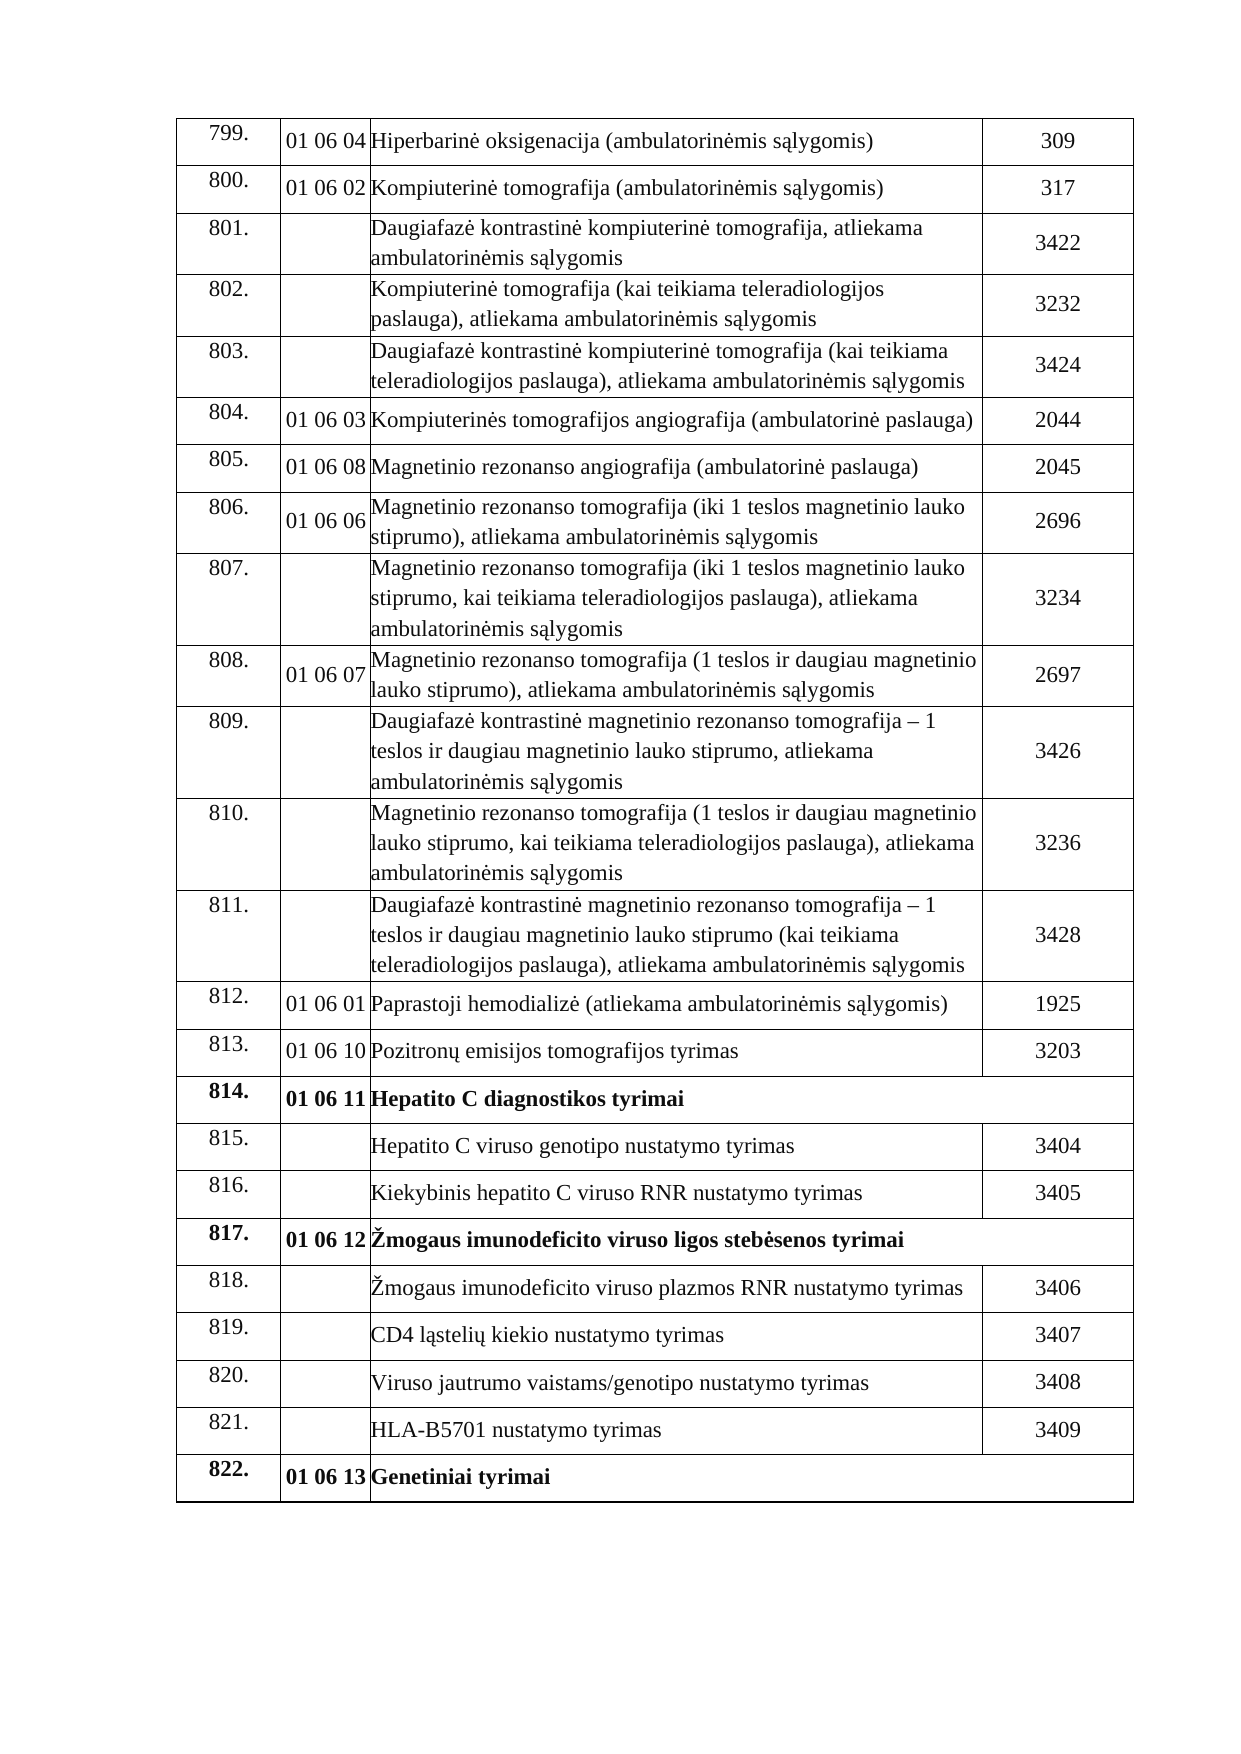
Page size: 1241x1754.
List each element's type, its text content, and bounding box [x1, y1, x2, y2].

table_cell 821. [177, 1408, 280, 1454]
table_cell [1152, 1123, 1157, 1170]
table_cell [1134, 890, 1152, 981]
table_cell [1161, 118, 1178, 165]
table_cell [1157, 118, 1161, 165]
table_cell Genetiniai tyrimai [371, 1455, 1133, 1501]
table_cell 813. [177, 1030, 280, 1076]
table_cell [1157, 798, 1161, 889]
table_cell [281, 1124, 370, 1170]
table_cell 799. [177, 119, 280, 165]
table_cell [1157, 645, 1161, 706]
table_cell [1152, 1312, 1157, 1359]
table_cell CD4 ląstelių kiekio nustatymo tyrimas [371, 1313, 982, 1359]
table_cell [1134, 165, 1152, 213]
table_cell Daugiafazė kontrastinė kompiuterinė tomografija (kai teikiama teleradiologijos paslauga), atliekama ambulatorinėmis sąlygomis [371, 337, 982, 397]
table_cell [1157, 274, 1161, 336]
table_cell [1134, 981, 1152, 1028]
table_cell [1134, 444, 1152, 492]
table_cell 809. [177, 707, 280, 798]
table_cell [1152, 118, 1157, 165]
table_cell [1152, 336, 1157, 397]
table_cell [1157, 890, 1161, 981]
table_cell [1161, 1170, 1178, 1218]
table_cell [1134, 336, 1152, 397]
table_cell Hiperbarinė oksigenacija (ambulatorinėmis sąlygomis) [371, 119, 982, 165]
table_cell 01 06 11 [281, 1077, 370, 1123]
table_cell [1179, 1123, 1240, 1170]
table_cell [1152, 444, 1157, 492]
table_cell [1152, 1076, 1157, 1123]
table_cell [1179, 1170, 1240, 1218]
table_cell 01 06 08 [281, 445, 370, 492]
table_cell [1152, 645, 1157, 706]
table_cell [1152, 397, 1157, 444]
table_cell [1157, 1123, 1161, 1170]
table_cell Daugiafazė kontrastinė kompiuterinė tomografija, atliekama ambulatorinėmis sąlygomis [371, 214, 982, 274]
table_cell [1179, 118, 1240, 165]
table_cell [1179, 1218, 1240, 1265]
table_cell 3407 [983, 1313, 1133, 1359]
table_cell [1161, 492, 1178, 553]
table_cell [1161, 1218, 1178, 1265]
table_cell [1161, 1029, 1178, 1076]
table_cell [1179, 492, 1240, 553]
table_cell [281, 1361, 370, 1407]
table_cell [1152, 213, 1157, 274]
table_cell [281, 1266, 370, 1312]
table_cell [1152, 1170, 1157, 1218]
table_cell Kompiuterinė tomografija (kai teikiama teleradiologijos paslauga), atliekama ambulatorinėmis sąlygomis [371, 275, 982, 336]
table_cell [1134, 1360, 1152, 1407]
table_cell [1157, 336, 1161, 397]
table_cell 815. [177, 1124, 280, 1170]
table_cell [1134, 706, 1152, 798]
table_cell [1157, 492, 1161, 553]
table_cell [1179, 165, 1240, 213]
table_cell [1179, 1029, 1240, 1076]
table_cell Kompiuterinės tomografijos angiografija (ambulatorinė paslauga) [371, 398, 982, 444]
table_cell [1134, 553, 1152, 645]
table_cell [1161, 1265, 1178, 1312]
table_cell [281, 1313, 370, 1359]
table_cell [1161, 336, 1178, 397]
table_cell [1161, 981, 1178, 1028]
table_cell [1152, 890, 1157, 981]
table_cell [1134, 1029, 1152, 1076]
table_cell [1179, 336, 1240, 397]
table_cell [1157, 1360, 1161, 1407]
table_cell Kompiuterinė tomografija (ambulatorinėmis sąlygomis) [371, 166, 982, 213]
table_cell [1134, 274, 1152, 336]
table_cell HLA-B5701 nustatymo tyrimas [371, 1408, 982, 1454]
table_cell [1161, 553, 1178, 645]
table_cell [1134, 397, 1152, 444]
table_cell [1179, 213, 1240, 274]
table_cell [281, 799, 370, 889]
table_cell [1134, 798, 1152, 889]
table_cell [1157, 213, 1161, 274]
table_cell 3234 [983, 554, 1133, 645]
table_cell 812. [177, 982, 280, 1028]
table_cell Magnetinio rezonanso tomografija (iki 1 teslos magnetinio lauko stiprumo, kai teikiama teleradiologijos paslauga), atliekama ambulatorinėmis sąlygomis [371, 554, 982, 645]
table_cell Viruso jautrumo vaistams/genotipo nustatymo tyrimas [371, 1361, 982, 1407]
table_cell [1152, 798, 1157, 889]
table_cell Pozitronų emisijos tomografijos tyrimas [371, 1030, 982, 1076]
table_cell [1161, 397, 1178, 444]
table_cell [1179, 981, 1240, 1028]
table_cell 802. [177, 275, 280, 336]
table_cell 808. [177, 646, 280, 706]
table_cell Magnetinio rezonanso tomografija (iki 1 teslos magnetinio lauko stiprumo), atliekama ambulatorinėmis sąlygomis [371, 493, 982, 553]
table_cell Magnetinio rezonanso tomografija (1 teslos ir daugiau magnetinio lauko stiprumo), atliekama ambulatorinėmis sąlygomis [371, 646, 982, 706]
table_cell [1157, 1265, 1161, 1312]
table_cell [1179, 553, 1240, 645]
table_cell [1161, 1123, 1178, 1170]
table_cell 2697 [983, 646, 1133, 706]
table_cell [1179, 1454, 1240, 1501]
table_cell [1157, 1029, 1161, 1076]
table_cell 3236 [983, 799, 1133, 889]
table_cell [1157, 1454, 1161, 1501]
table_cell 3408 [983, 1361, 1133, 1407]
table_cell Daugiafazė kontrastinė magnetinio rezonanso tomografija – 1 teslos ir daugiau magnetinio lauko stiprumo (kai teikiama teleradiologijos paslauga), atliekama ambulatorinėmis sąlygomis [371, 891, 982, 981]
table_cell [1152, 492, 1157, 553]
table_cell 3406 [983, 1266, 1133, 1312]
table_cell [1161, 1407, 1178, 1454]
table_cell [1161, 1360, 1178, 1407]
table_cell [281, 891, 370, 981]
table_cell [1157, 706, 1161, 798]
table_cell Žmogaus imunodeficito viruso plazmos RNR nustatymo tyrimas [371, 1266, 982, 1312]
table_cell [1152, 1454, 1157, 1501]
table_cell 3404 [983, 1124, 1133, 1170]
table_cell [1152, 981, 1157, 1028]
table_cell [1134, 1218, 1152, 1265]
table_cell 01 06 03 [281, 398, 370, 444]
table_cell 804. [177, 398, 280, 444]
table_cell [1179, 645, 1240, 706]
table_cell 817. [177, 1219, 280, 1265]
table_cell [1152, 553, 1157, 645]
table_cell [1152, 165, 1157, 213]
table_cell [1157, 981, 1161, 1028]
table_cell [1161, 1076, 1178, 1123]
table_cell 01 06 13 [281, 1455, 370, 1501]
table_cell [1134, 1407, 1152, 1454]
table_cell Paprastoji hemodializė (atliekama ambulatorinėmis sąlygomis) [371, 982, 982, 1028]
table_cell 01 06 01 [281, 982, 370, 1028]
table_cell 807. [177, 554, 280, 645]
table_cell 01 06 02 [281, 166, 370, 213]
table_cell Kiekybinis hepatito C viruso RNR nustatymo tyrimas [371, 1171, 982, 1218]
table_cell [1161, 1454, 1178, 1501]
table_cell 3428 [983, 891, 1133, 981]
table_cell [281, 707, 370, 798]
table_cell [1134, 1123, 1152, 1170]
table_cell 1925 [983, 982, 1133, 1028]
table_cell [1161, 213, 1178, 274]
table_cell [1161, 444, 1178, 492]
table_cell 3203 [983, 1030, 1133, 1076]
table_cell Žmogaus imunodeficito viruso ligos stebėsenos tyrimai [371, 1219, 1133, 1265]
table_cell [1134, 645, 1152, 706]
table_cell [1179, 706, 1240, 798]
table_cell 3409 [983, 1408, 1133, 1454]
table_cell [1161, 706, 1178, 798]
table_cell [1134, 1170, 1152, 1218]
table_cell [1157, 397, 1161, 444]
table_cell Hepatito C diagnostikos tyrimai [371, 1077, 1133, 1123]
table_cell [1134, 492, 1152, 553]
table_cell 820. [177, 1361, 280, 1407]
table_cell [1161, 890, 1178, 981]
table_cell 3424 [983, 337, 1133, 397]
table_cell 3422 [983, 214, 1133, 274]
table_cell [281, 1171, 370, 1218]
table_cell [1161, 645, 1178, 706]
table_cell 800. [177, 166, 280, 213]
table_cell [1134, 1454, 1152, 1501]
table_cell 317 [983, 166, 1133, 213]
table_cell 806. [177, 493, 280, 553]
table_cell [281, 1408, 370, 1454]
table_cell [1179, 444, 1240, 492]
table_cell 818. [177, 1266, 280, 1312]
table_cell [1152, 1407, 1157, 1454]
table_cell Daugiafazė kontrastinė magnetinio rezonanso tomografija – 1 teslos ir daugiau magnetinio lauko stiprumo, atliekama ambulatorinėmis sąlygomis [371, 707, 982, 798]
table_cell 814. [177, 1077, 280, 1123]
table_cell [1179, 798, 1240, 889]
table_cell [1179, 1407, 1240, 1454]
table_cell 805. [177, 445, 280, 492]
table_cell 2044 [983, 398, 1133, 444]
table_cell 822. [177, 1455, 280, 1501]
table_cell [1134, 1076, 1152, 1123]
table_cell 3426 [983, 707, 1133, 798]
table_cell Magnetinio rezonanso tomografija (1 teslos ir daugiau magnetinio lauko stiprumo, kai teikiama teleradiologijos paslauga), atliekama ambulatorinėmis sąlygomis [371, 799, 982, 889]
table_cell 309 [983, 119, 1133, 165]
table_cell 01 06 10 [281, 1030, 370, 1076]
table_cell 2696 [983, 493, 1133, 553]
table_cell [1157, 165, 1161, 213]
table_cell [281, 275, 370, 336]
table_cell [1179, 890, 1240, 981]
table_cell [281, 554, 370, 645]
table_cell [1161, 1312, 1178, 1359]
table_cell [1134, 1265, 1152, 1312]
table_cell [1179, 1076, 1240, 1123]
table_cell [1152, 1360, 1157, 1407]
table_cell [1134, 1312, 1152, 1359]
table_cell 810. [177, 799, 280, 889]
table_cell [1134, 213, 1152, 274]
table_cell 01 06 06 [281, 493, 370, 553]
table_cell [1157, 553, 1161, 645]
table_cell [1152, 706, 1157, 798]
table_cell 816. [177, 1171, 280, 1218]
table_cell [1157, 1407, 1161, 1454]
table_cell Magnetinio rezonanso angiografija (ambulatorinė paslauga) [371, 445, 982, 492]
table_cell 811. [177, 891, 280, 981]
table_cell [1157, 1218, 1161, 1265]
table_cell 3405 [983, 1171, 1133, 1218]
table_cell Hepatito C viruso genotipo nustatymo tyrimas [371, 1124, 982, 1170]
table_cell [1179, 1265, 1240, 1312]
table_cell [1157, 1170, 1161, 1218]
table_cell [1152, 1265, 1157, 1312]
table_cell [1179, 1312, 1240, 1359]
table_cell 801. [177, 214, 280, 274]
table_cell 01 06 07 [281, 646, 370, 706]
table_cell [1157, 1076, 1161, 1123]
table_cell 2045 [983, 445, 1133, 492]
table_cell [1161, 165, 1178, 213]
table_cell [1134, 118, 1152, 165]
table_cell [1157, 1312, 1161, 1359]
table_cell [1179, 1360, 1240, 1407]
table_cell [1161, 274, 1178, 336]
table_cell [1152, 274, 1157, 336]
table_cell [1179, 274, 1240, 336]
table_cell 803. [177, 337, 280, 397]
table_cell 01 06 04 [281, 119, 370, 165]
table_cell [281, 214, 370, 274]
table_cell 819. [177, 1313, 280, 1359]
table_cell [1157, 444, 1161, 492]
table_cell [1179, 397, 1240, 444]
table_cell [1152, 1029, 1157, 1076]
table_cell 3232 [983, 275, 1133, 336]
table_cell 01 06 12 [281, 1219, 370, 1265]
table_cell [1161, 798, 1178, 889]
table_cell [1152, 1218, 1157, 1265]
table_cell [281, 337, 370, 397]
